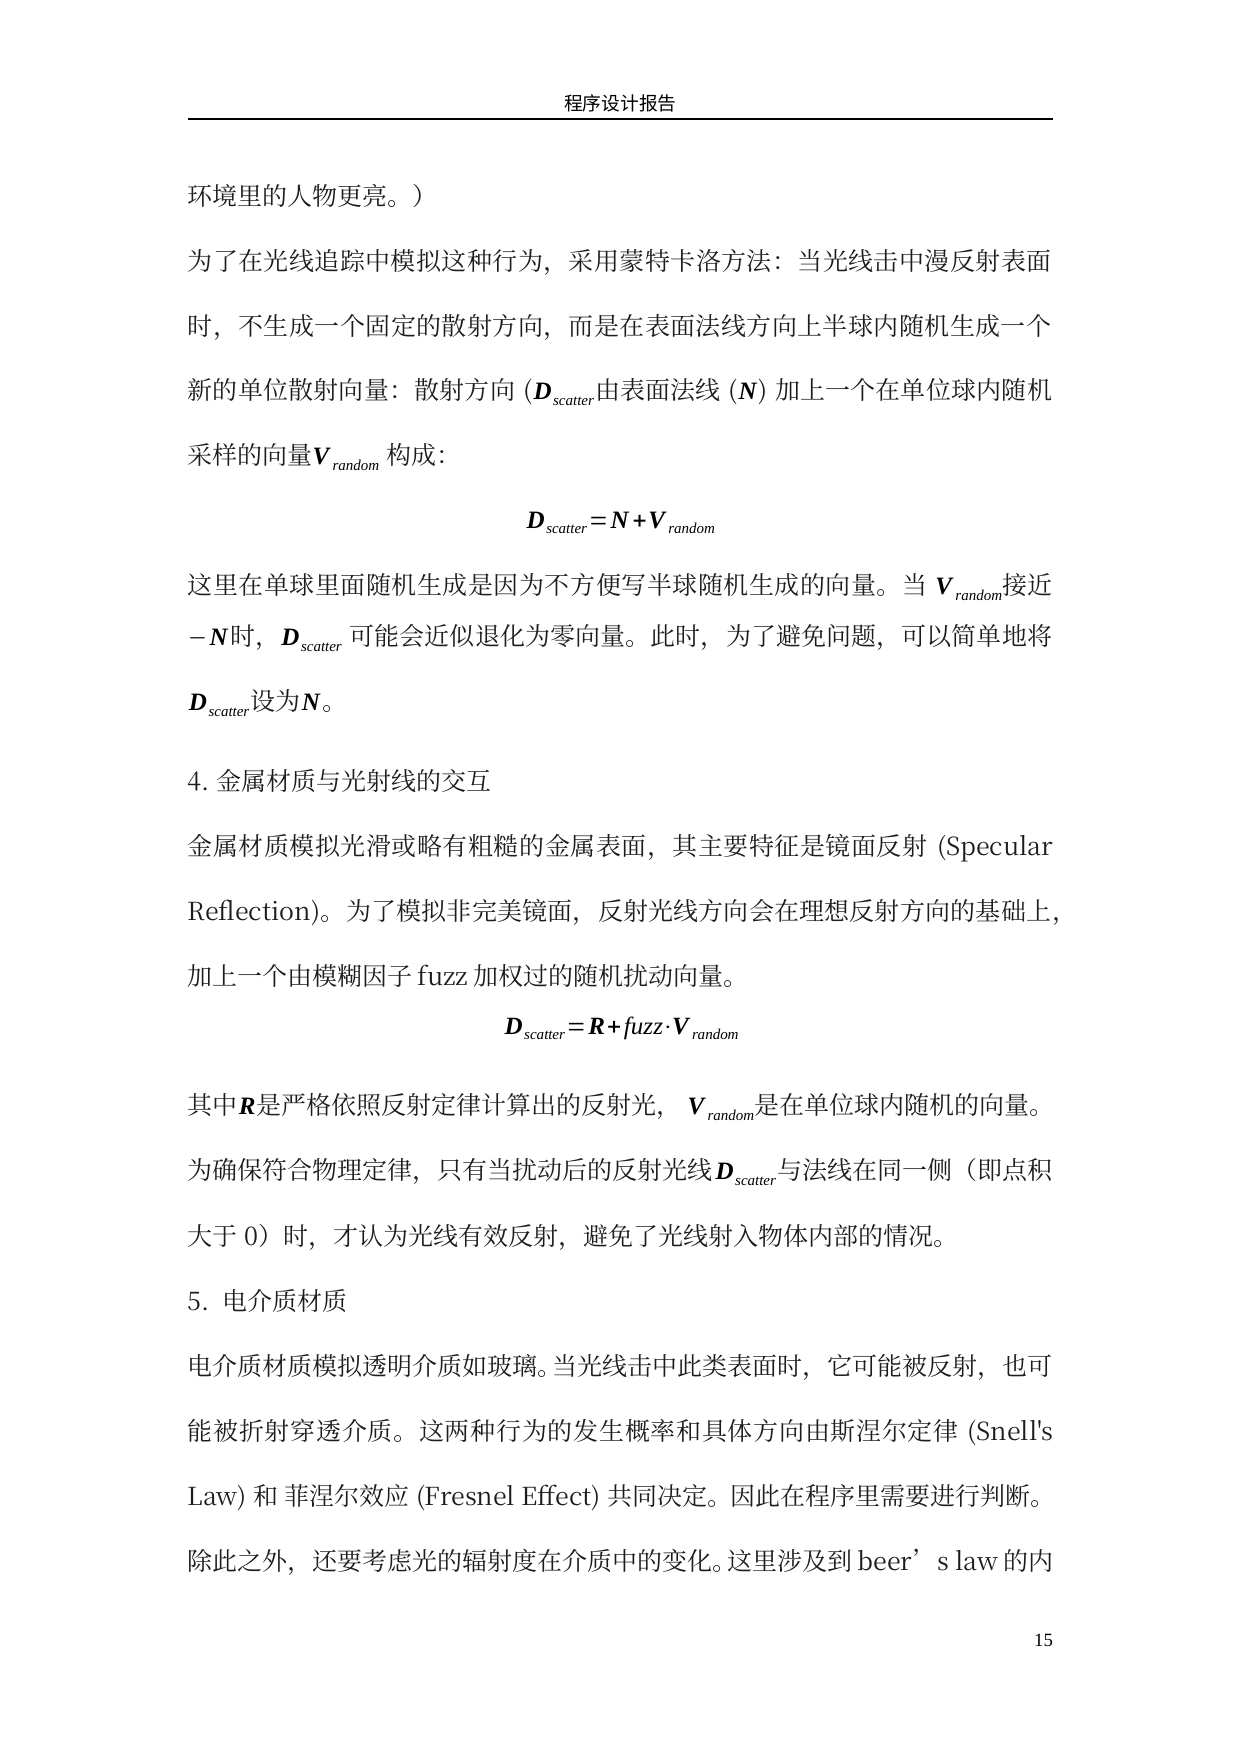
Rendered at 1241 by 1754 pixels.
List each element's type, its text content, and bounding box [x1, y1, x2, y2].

text 除此之外，还要考虑光的辐射度在介质中的变化。这里涉及到beer’s law的内 [187, 1527, 1053, 1592]
text 5. 电介质材质 [187, 1267, 1053, 1332]
text 金属材质模拟光滑或略有粗糙的金属表面，其主要特征是镜面反射 (Specular Reflection)。为了模拟非完美镜面，反射光线方向会在理想反射方向的基础上，加上一个由模糊因子fuzz加权过的随机扰动向量。 [187, 812, 1053, 1007]
text 环境里的人物更亮。） [187, 162, 1053, 227]
text 为了在光线追踪中模拟这种行为，采用蒙特卡洛方法：当光线击中漫反射表面时，不生成一个固定的散射方向，而是在表面法线方向上半球内随机生成一个新的单位散射向量：散射方向 (由表面法线 () 加上一个在单位球内随机采样的向量 构成： [187, 227, 1053, 487]
text 电介质材质模拟透明介质如玻璃。当光线击中此类表面时，它可能被反射，也可能被折射穿透介质。这两种行为的发生概率和具体方向由斯涅尔定律 (Snell's Law) 和 菲涅尔效应 (Fresnel Effect) 共同决定。因此在程序里需要进行判断。 [187, 1332, 1053, 1527]
text 4. 金属材质与光射线的交互 [187, 747, 1053, 812]
text 其中是严格依照反射定律计算出的反射光， 是在单位球内随机的向量。为确保符合物理定律，只有当扰动后的反射光线与法线在同一侧（即点积大于 0）时，才认为光线有效反射，避免了光线射入物体内部的情况。 [187, 1007, 1053, 1267]
text 这里在单球里面随机生成是因为不方便写半球随机生成的向量。当 接近 时， 可能会近似退化为零向量。此时，为了避免问题，可以简单地将设为。 [187, 487, 1053, 747]
